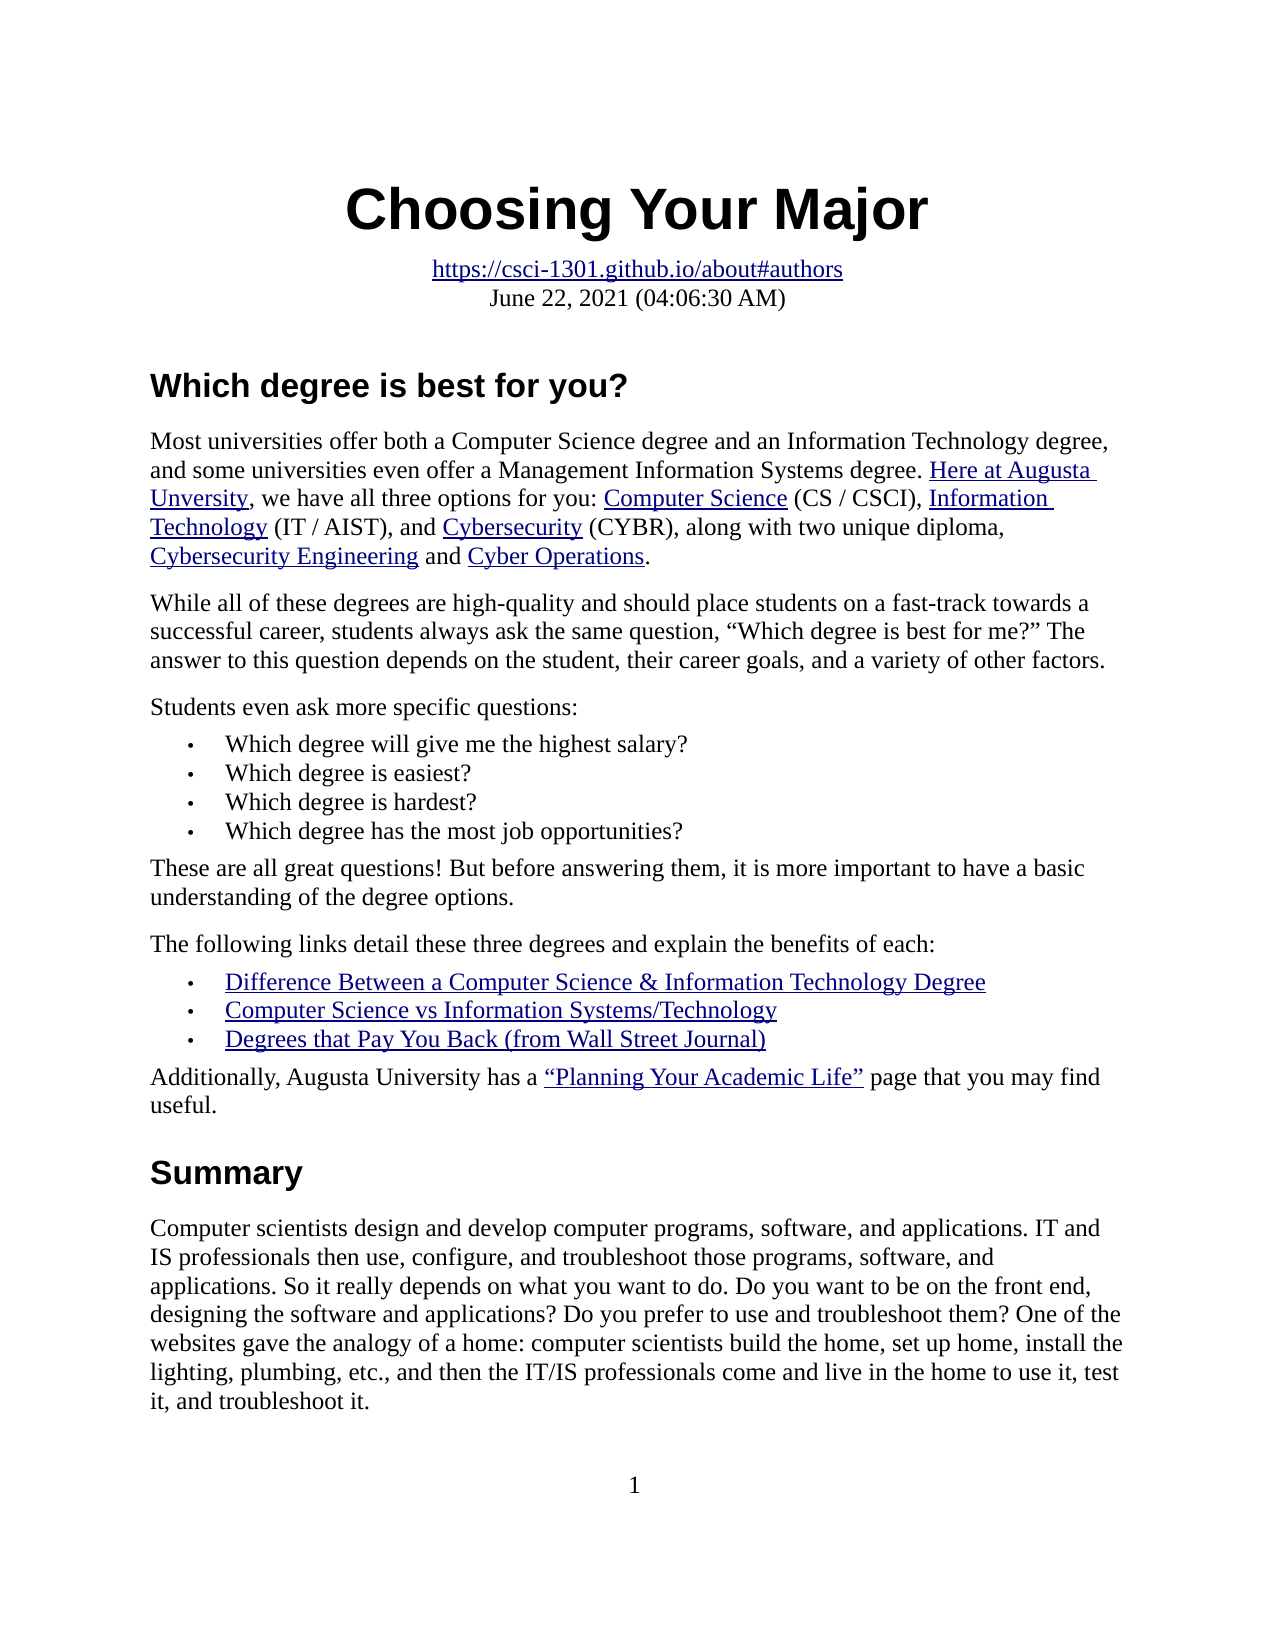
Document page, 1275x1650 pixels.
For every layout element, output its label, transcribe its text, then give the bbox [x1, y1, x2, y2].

text Students even ask more specific questions: [150, 692, 1125, 721]
text https://csci-1301.github.io/about#authors [150, 254, 1125, 283]
subtitle Summary [150, 1153, 1125, 1192]
text The following links detail these three degrees and explain the benefits of each: [150, 929, 1125, 958]
text June 22, 2021 (04:06:30 AM) [150, 283, 1125, 312]
text These are all great questions! But before answering them, it is more important to have a basic understanding of the degree options. [150, 853, 1125, 911]
text Most universities offer both a Computer Science degree and an Information Technology degree, and some universities even offer a Management Information Systems degree. Here at Augusta Unversity, we have all three options for you: Computer Science (CS / CSCI), Information Technology (IT / AIST), and Cybersecurity (CYBR), along with two unique diploma, Cybersecurity Engineering and Cyber Operations. [150, 426, 1125, 570]
title Choosing Your Major [150, 175, 1125, 242]
text While all of these degrees are high-quality and should place students on a fast-track towards a successful career, students always ask the same question, “Which degree is best for me?” The answer to this question depends on the student, their career goals, and a variety of other factors. [150, 588, 1125, 674]
list Computer Science vs Information Systems/Technology [187, 995, 1125, 1024]
text Additionally, Augusta University has a “Planning Your Academic Life” page that you may find useful. [150, 1062, 1125, 1119]
subtitle Which degree is best for you? [150, 366, 1125, 404]
list Difference Between a Computer Science & Information Technology Degree [187, 967, 1125, 995]
list Which degree is easiest? [187, 758, 1125, 787]
list Which degree will give me the highest salary? [187, 729, 1125, 758]
text Computer scientists design and develop computer programs, software, and applications. IT and IS professionals then use, configure, and troubleshoot those programs, software, and applications. So it really depends on what you want to do. Do you want to be on the front end, designing the software and applications? Do you prefer to use and troubleshoot them? One of the websites gave the analogy of a home: computer scientists build the home, set up home, install the lighting, plumbing, etc., and then the IT/IS professionals come and live in the home to use it, test it, and troubleshoot it. [150, 1213, 1125, 1414]
list Which degree has the most job opportunities? [187, 816, 1125, 844]
list Which degree is hardest? [187, 787, 1125, 816]
list Degrees that Pay You Back (from Wall Street Journal) [187, 1024, 1125, 1053]
